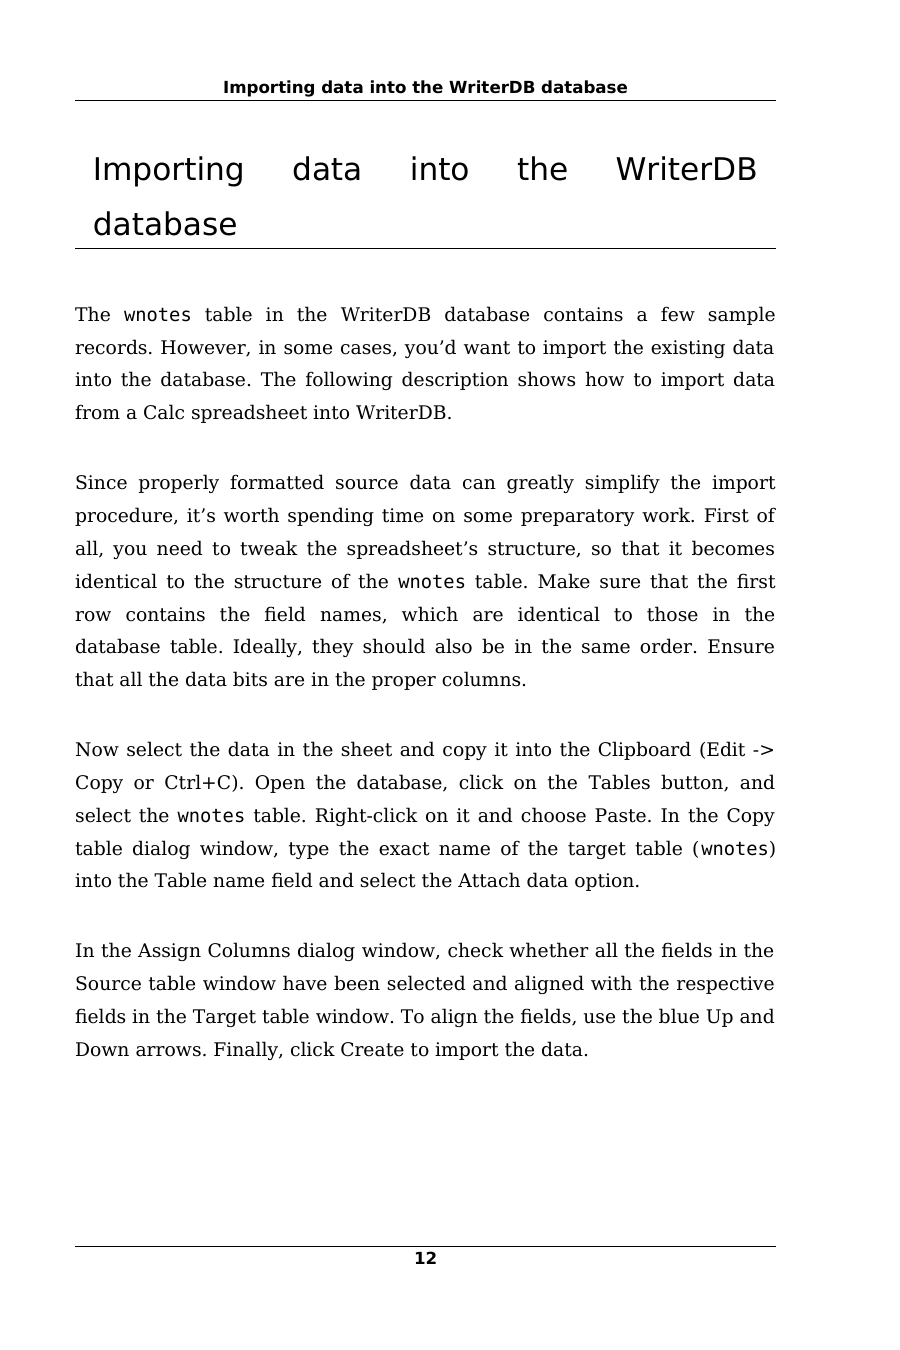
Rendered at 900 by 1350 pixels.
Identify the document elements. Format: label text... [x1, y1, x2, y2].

text The wnotes table in the WriterDB database contains a few sample records. However, in some cases, you’d want to import the existing data into the database. The following description shows how to import data from a Calc spreadsheet into WriterDB. [75, 304, 776, 424]
text Now select the data in the sheet and copy it into the Clipboard (Edit -> Copy or Ctrl+C). Open the database, click on the Tables button, and select the wnotes table. Right-click on it and choose Paste. In the Copy table dialog window, type the exact name of the target table (wnotes) into the Table name field and select the Attach data option. [75, 739, 776, 892]
subtitle Importing data into the WriterDB database [75, 134, 776, 248]
text In the Assign Columns dialog window, check whether all the fields in the Source table window have been selected and aligned with the respective fields in the Target table window. To align the fields, use the blue Up and Down arrows. Finally, click Create to import the data. [75, 940, 776, 1061]
text Since properly formatted source data can greatly simplify the import procedure, it’s worth spending time on some preparatory work. First of all, you need to tweak the spreadsheet’s structure, so that it becomes identical to the structure of the wnotes table. Make sure that the first row contains the field names, which are identical to those in the database table. Ideally, they should also be in the same order. Ensure that all the data bits are in the proper columns. [75, 472, 776, 691]
